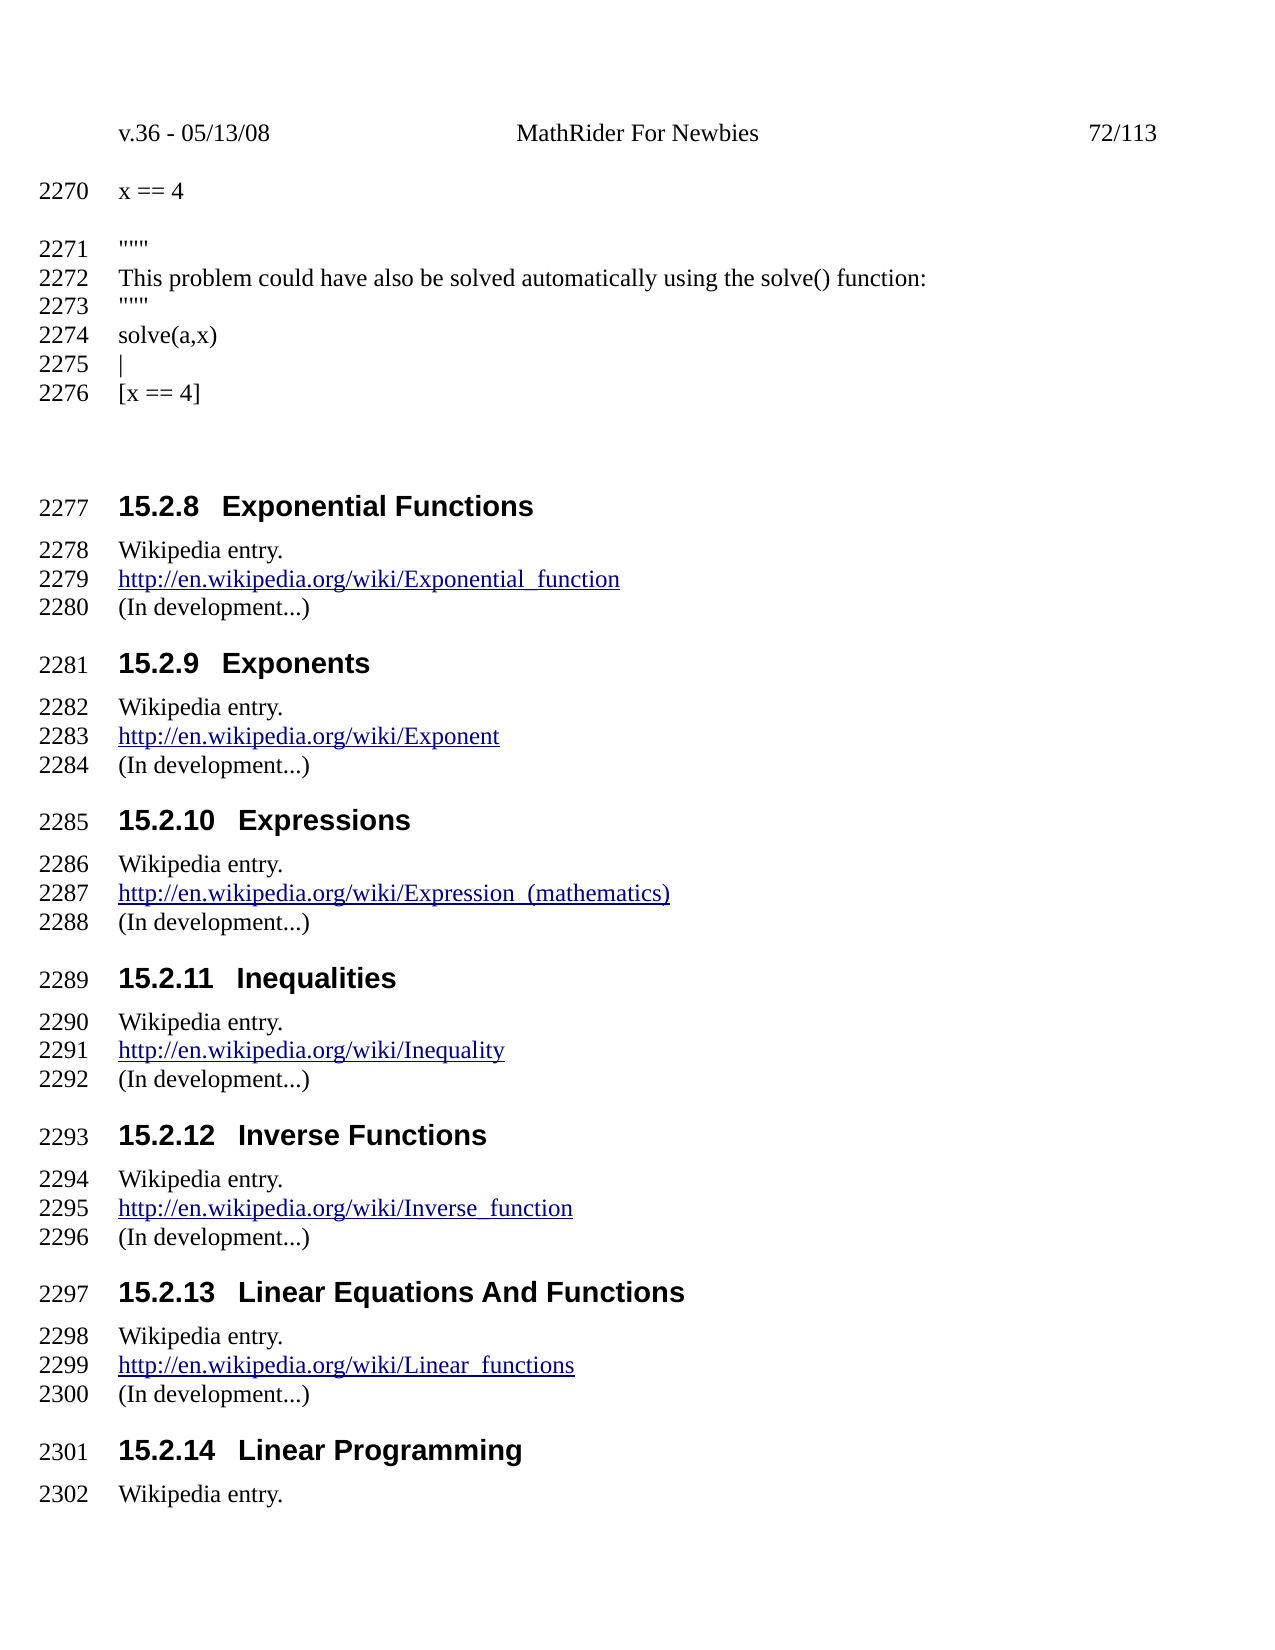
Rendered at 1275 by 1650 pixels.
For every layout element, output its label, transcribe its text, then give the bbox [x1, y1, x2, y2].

subtitle Expressions [118, 803, 1157, 837]
text http://en.wikipedia.org/wiki/Expression_(mathematics) [118, 878, 1157, 907]
text (In development...) [118, 1379, 1157, 1408]
text x == 4 [118, 176, 1157, 205]
text Wikipedia entry. [118, 692, 1157, 721]
subtitle Linear Programming [118, 1433, 1157, 1466]
text (In development...) [118, 1222, 1157, 1250]
text | [118, 349, 1157, 378]
text (In development...) [118, 750, 1157, 778]
text Wikipedia entry. [118, 1479, 1157, 1507]
text http://en.wikipedia.org/wiki/Inverse_function [118, 1193, 1157, 1222]
text [x == 4] [118, 378, 1157, 406]
text (In development...) [118, 907, 1157, 936]
subtitle Inverse Functions [118, 1118, 1157, 1152]
text """ [118, 291, 1157, 320]
text http://en.wikipedia.org/wiki/Exponential_function [118, 564, 1157, 592]
text This problem could have also be solved automatically using the solve() function: [118, 263, 1157, 291]
text Wikipedia entry. [118, 849, 1157, 878]
text solve(a,x) [118, 320, 1157, 349]
subtitle Exponential Functions [118, 489, 1157, 522]
subtitle Linear Equations And Functions [118, 1275, 1157, 1309]
text (In development...) [118, 592, 1157, 621]
text http://en.wikipedia.org/wiki/Inequality [118, 1036, 1157, 1064]
text http://en.wikipedia.org/wiki/Exponent [118, 721, 1157, 750]
subtitle Exponents [118, 646, 1157, 680]
text Wikipedia entry. [118, 535, 1157, 564]
text """ [118, 234, 1157, 263]
text Wikipedia entry. [118, 1321, 1157, 1350]
text Wikipedia entry. [118, 1164, 1157, 1193]
text (In development...) [118, 1064, 1157, 1093]
subtitle Inequalities [118, 961, 1157, 994]
text Wikipedia entry. [118, 1007, 1157, 1036]
text http://en.wikipedia.org/wiki/Linear_functions [118, 1350, 1157, 1379]
